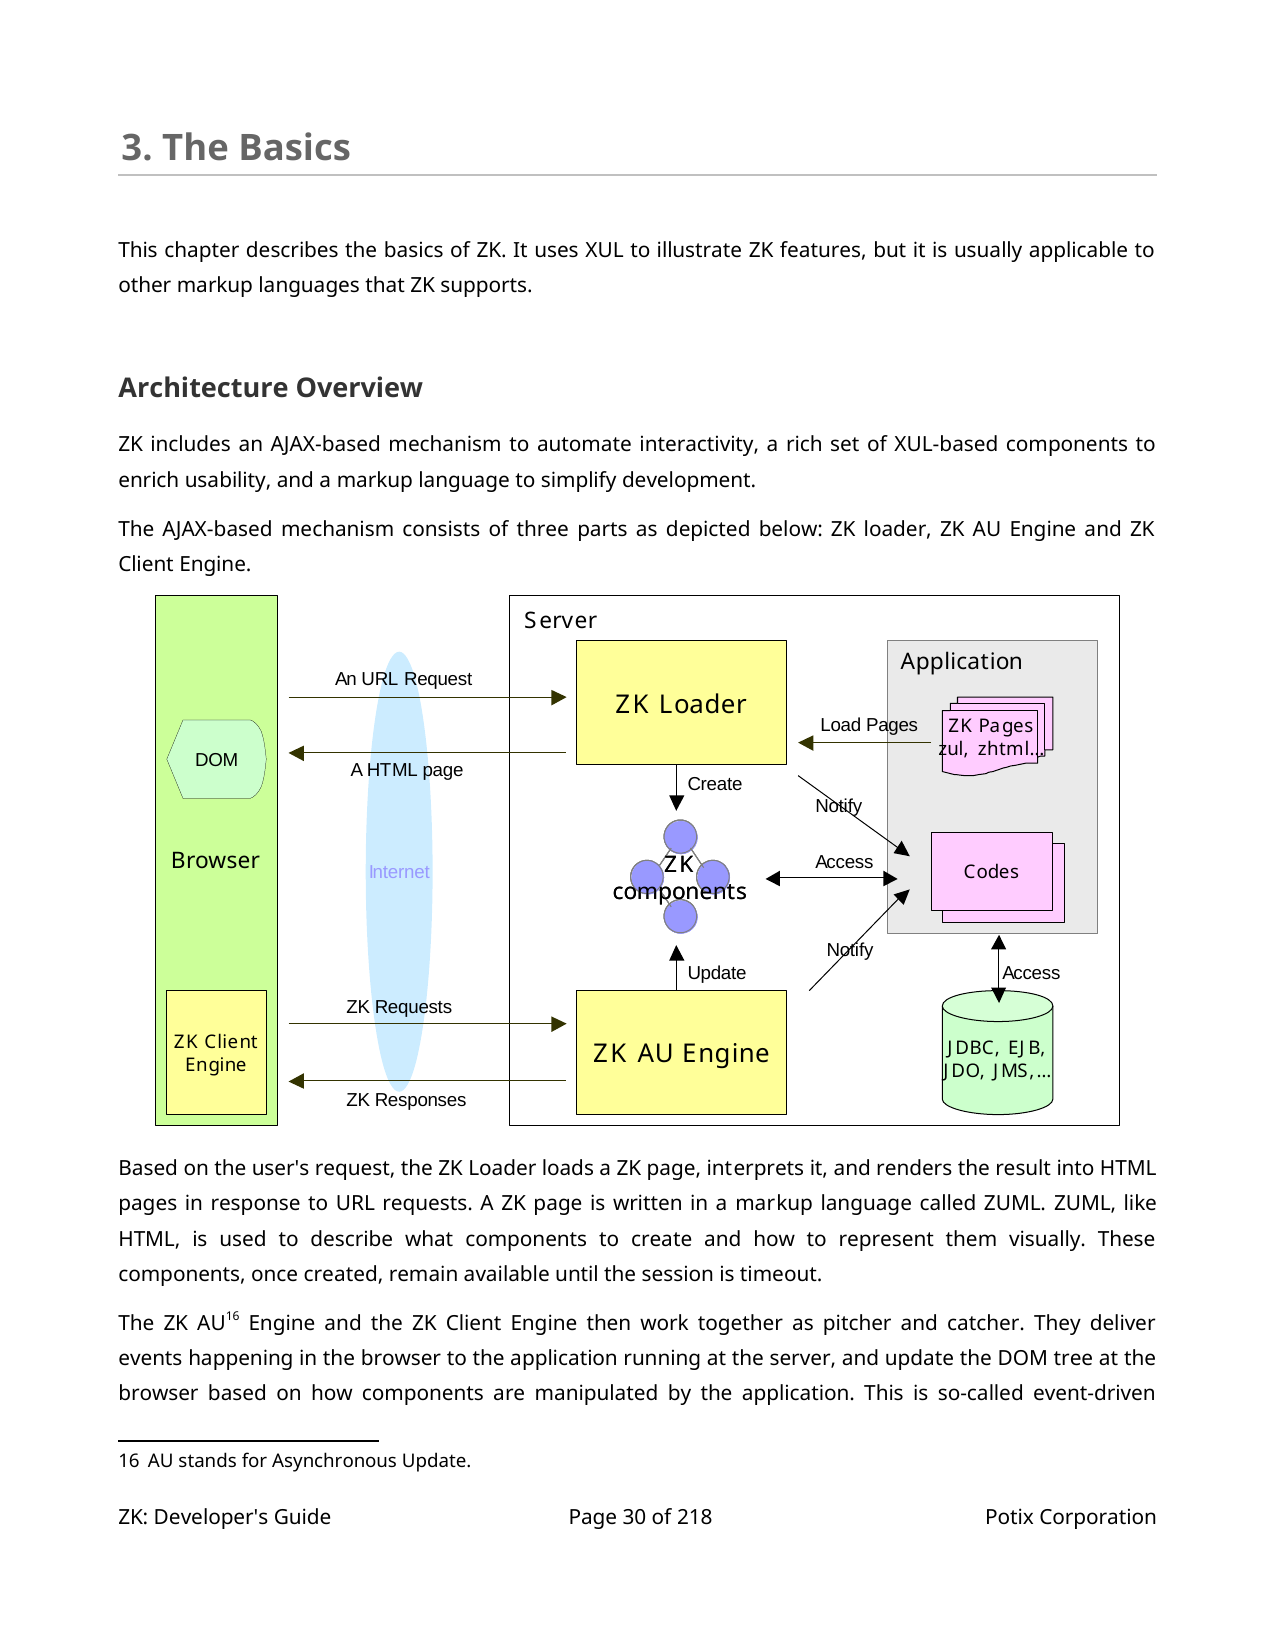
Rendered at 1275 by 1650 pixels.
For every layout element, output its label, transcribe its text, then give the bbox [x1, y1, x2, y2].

subtitle Architecture Overview [118, 369, 1157, 406]
text The AJAX-based mechanism consists of three parts as depicted below: ZK loader, ZK AU Engine and ZK Client Engine. [118, 514, 1157, 577]
text This chapter describes the basics of ZK. It uses XUL to illustrate ZK features, but it is usually applicable to other markup languages that ZK supports. [118, 235, 1157, 298]
text ZK includes an AJAX-based mechanism to automate interactivity, a rich set of XUL-based components to enrich usability, and a markup language to simplify development. [118, 429, 1157, 493]
subtitle 3. The Basics [118, 118, 1157, 174]
text The ZK AU Engine and the ZK Client Engine then work together as pitcher and catcher. They deliver events happening in the browser to the application running at the server, and update the DOM tree at the browser based on how components are manipulated by the application. This is so-called event-driven [118, 1308, 1157, 1406]
text AU stands for Asynchronous Update. [118, 1447, 1157, 1473]
text Based on the user's request, the ZK Loader loads a ZK page, interprets it, and renders the result into HTML pages in response to URL requests. A ZK page is written in a markup language called ZUML. ZUML, like HTML, is used to describe what components to create and how to represent them visually. These components, once created, remain available until the session is timeout. [118, 598, 1157, 1287]
